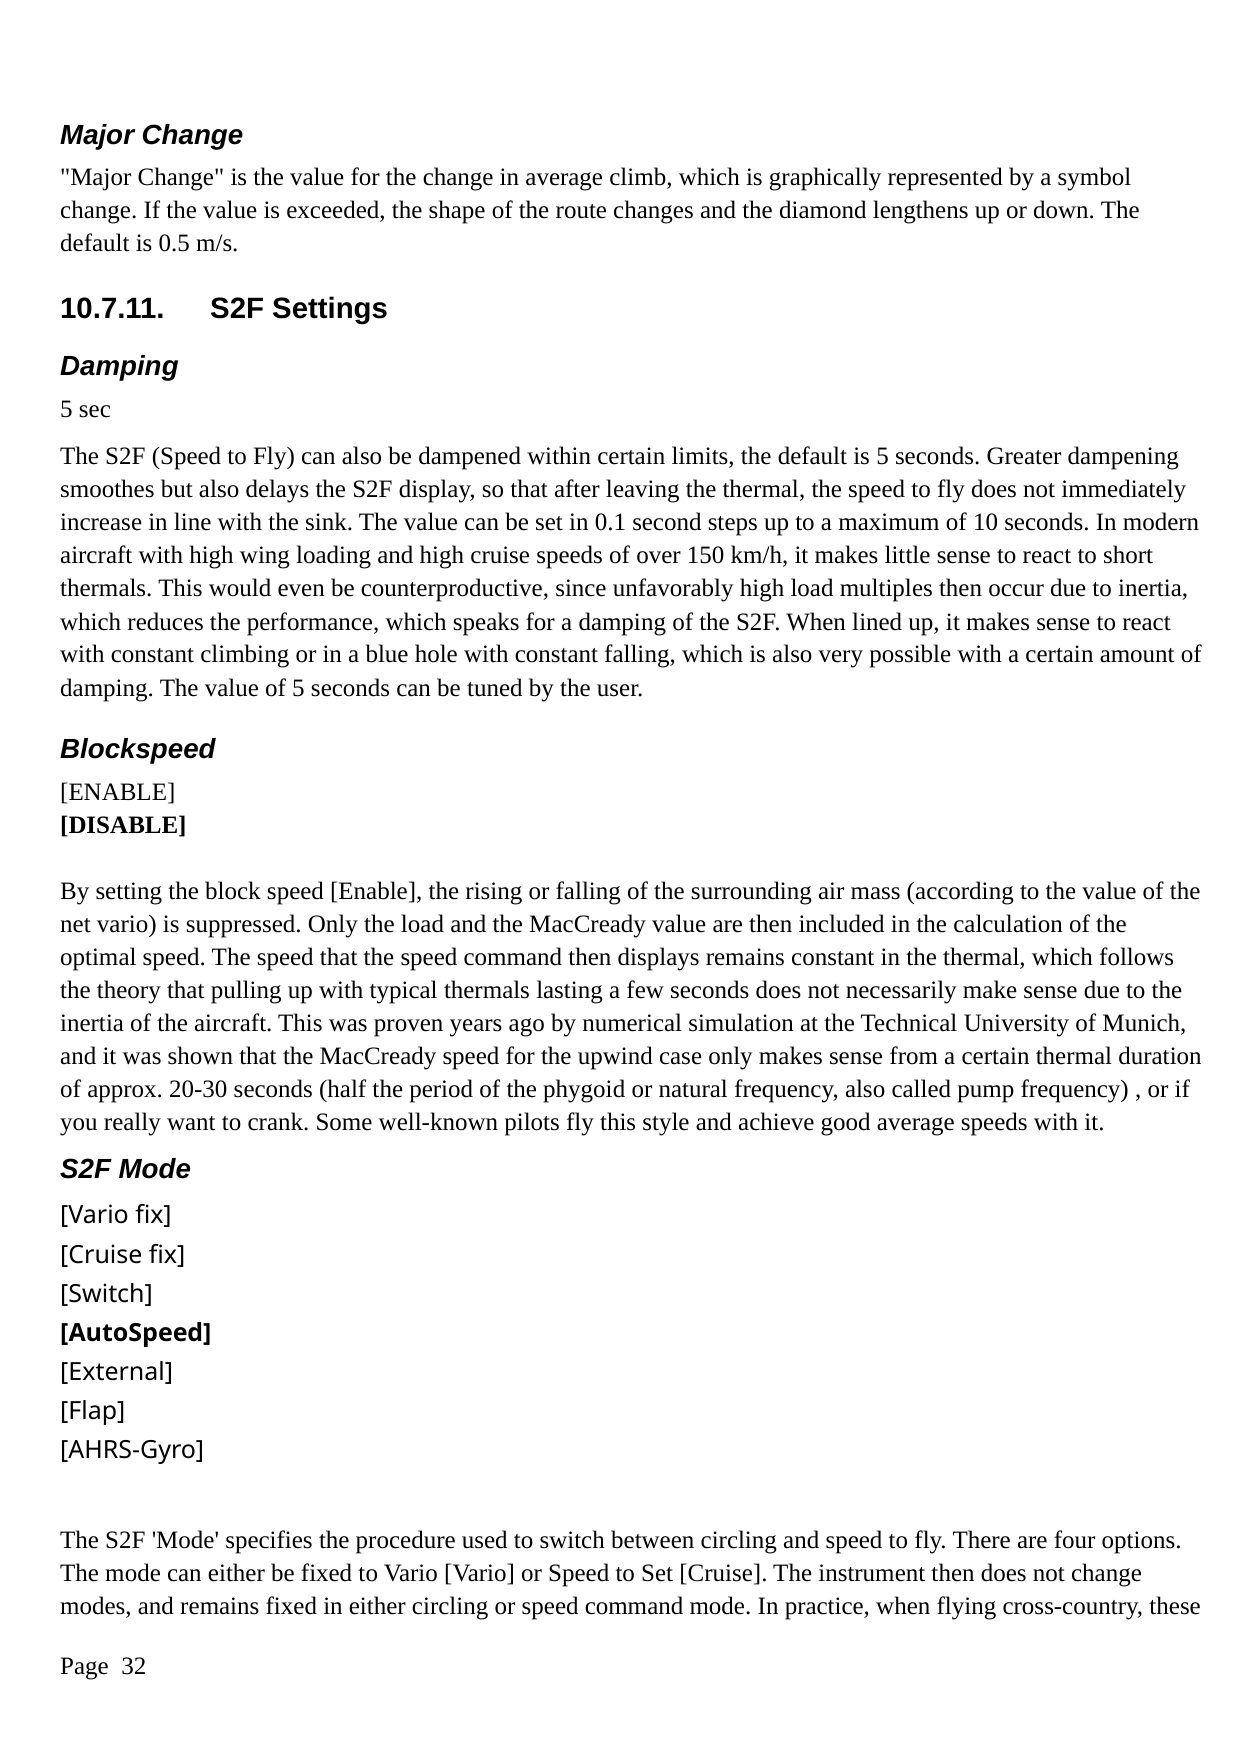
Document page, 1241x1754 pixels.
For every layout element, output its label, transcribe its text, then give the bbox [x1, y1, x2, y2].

subtitle Blockspeed [60, 733, 1207, 764]
text [External] [60, 1354, 1207, 1388]
text [AutoSpeed] [60, 1315, 1207, 1349]
text By setting the block speed [Enable], the rising or falling of the surrounding air mass (according to the value of the net vario) is suppressed. Only the load and the MacCready value are then included in the calculation of the optimal speed. The speed that the speed command then displays remains constant in the thermal, which follows the theory that pulling up with typical thermals lasting a few seconds does not necessarily make sense due to the inertia of the aircraft. This was proven years ago by numerical simulation at the Technical University of Munich, and it was shown that the MacCready speed for the upwind case only makes sense from a certain thermal duration of approx. 20-30 seconds (half the period of the phygoid or natural frequency, also called pump frequency) , or if you really want to crank. Some well-known pilots fly this style and achieve good average speeds with it. [60, 876, 1207, 1136]
text [AHRS-Gyro] [60, 1432, 1207, 1466]
text [ENABLE] [60, 777, 1207, 806]
text [Vario fix] [60, 1197, 1207, 1231]
text [Flap] [60, 1393, 1207, 1427]
text 5 sec [60, 394, 1207, 423]
text "Major Change" is the value for the change in average climb, which is graphically represented by a symbol change. If the value is exceeded, the shape of the route changes and the diamond lengthens up or down. The default is 0.5 m/s. [60, 162, 1207, 257]
subtitle S2F Mode [60, 1153, 1207, 1185]
text [Switch] [60, 1276, 1207, 1309]
text The S2F (Speed to Fly) can also be dampened within certain limits, the default is 5 seconds. Greater dampening smoothes but also delays the S2F display, so that after leaving the thermal, the speed to fly does not immediately increase in line with the sink. The value can be set in 0.1 second steps up to a maximum of 10 seconds. In modern aircraft with high wing loading and high cruise speeds of over 150 km/h, it makes little sense to react to short thermals. This would even be counterproductive, since unfavorably high load multiples then occur due to inertia, which reduces the performance, which speaks for a damping of the S2F. When lined up, it makes sense to react with constant climbing or in a blue hole with constant falling, which is also very possible with a certain amount of damping. The value of 5 seconds can be tuned by the user. [60, 441, 1207, 701]
subtitle Damping [60, 349, 1207, 381]
text [DISABLE] [60, 810, 1207, 839]
text The S2F 'Mode' specifies the procedure used to switch between circling and speed to fly. There are four options. The mode can either be fixed to Vario [Vario] or Speed to Set [Cruise]. The instrument then does not change modes, and remains fixed in either circling or speed command mode. In practice, when flying cross-country, these [60, 1525, 1207, 1620]
subtitle Major Change [60, 118, 1207, 150]
text [Cruise fix] [60, 1236, 1207, 1270]
subtitle S2F Settings [60, 291, 1207, 324]
